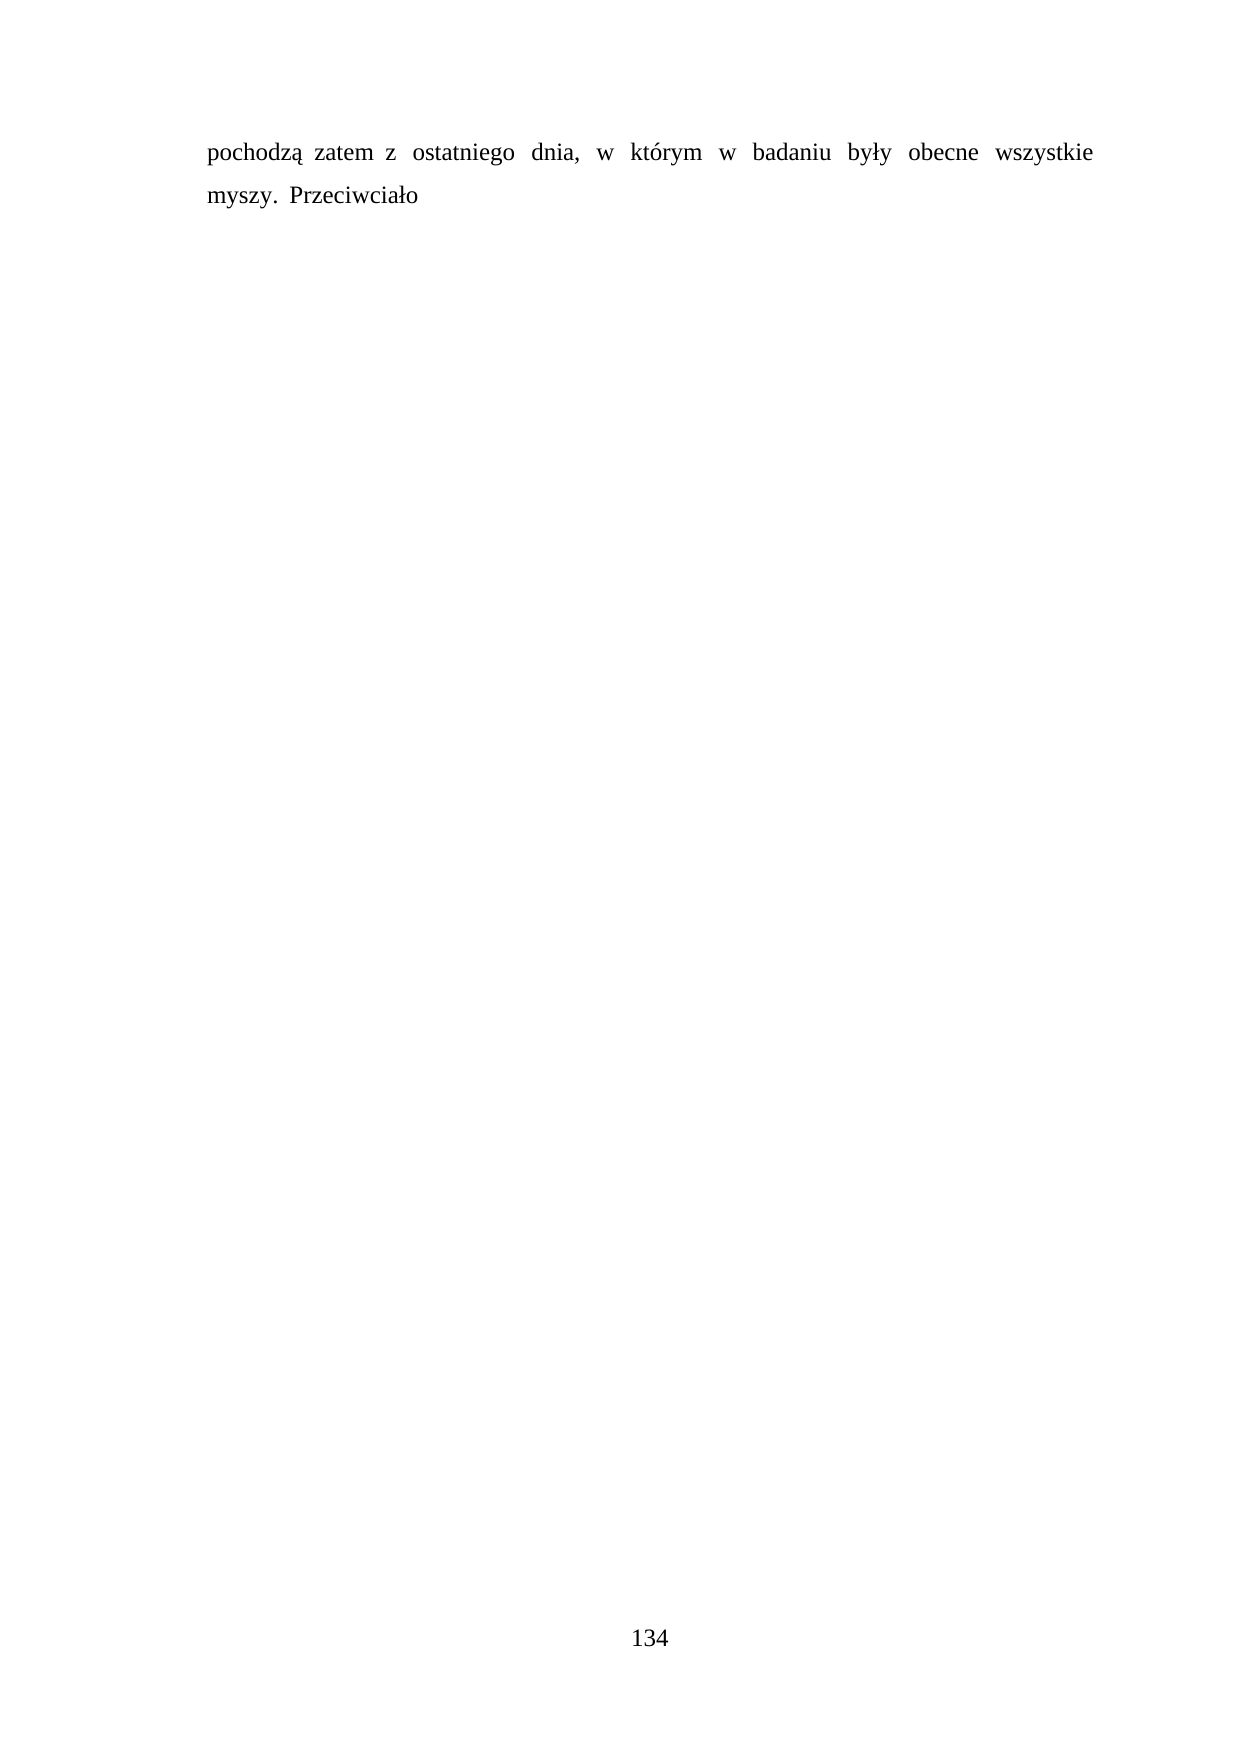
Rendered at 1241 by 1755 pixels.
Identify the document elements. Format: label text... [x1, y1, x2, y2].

text pochodzą zatem z ostatniego dnia, w którym w badaniu były obecne wszystkie myszy. Przeciwciało [207, 137, 1093, 209]
